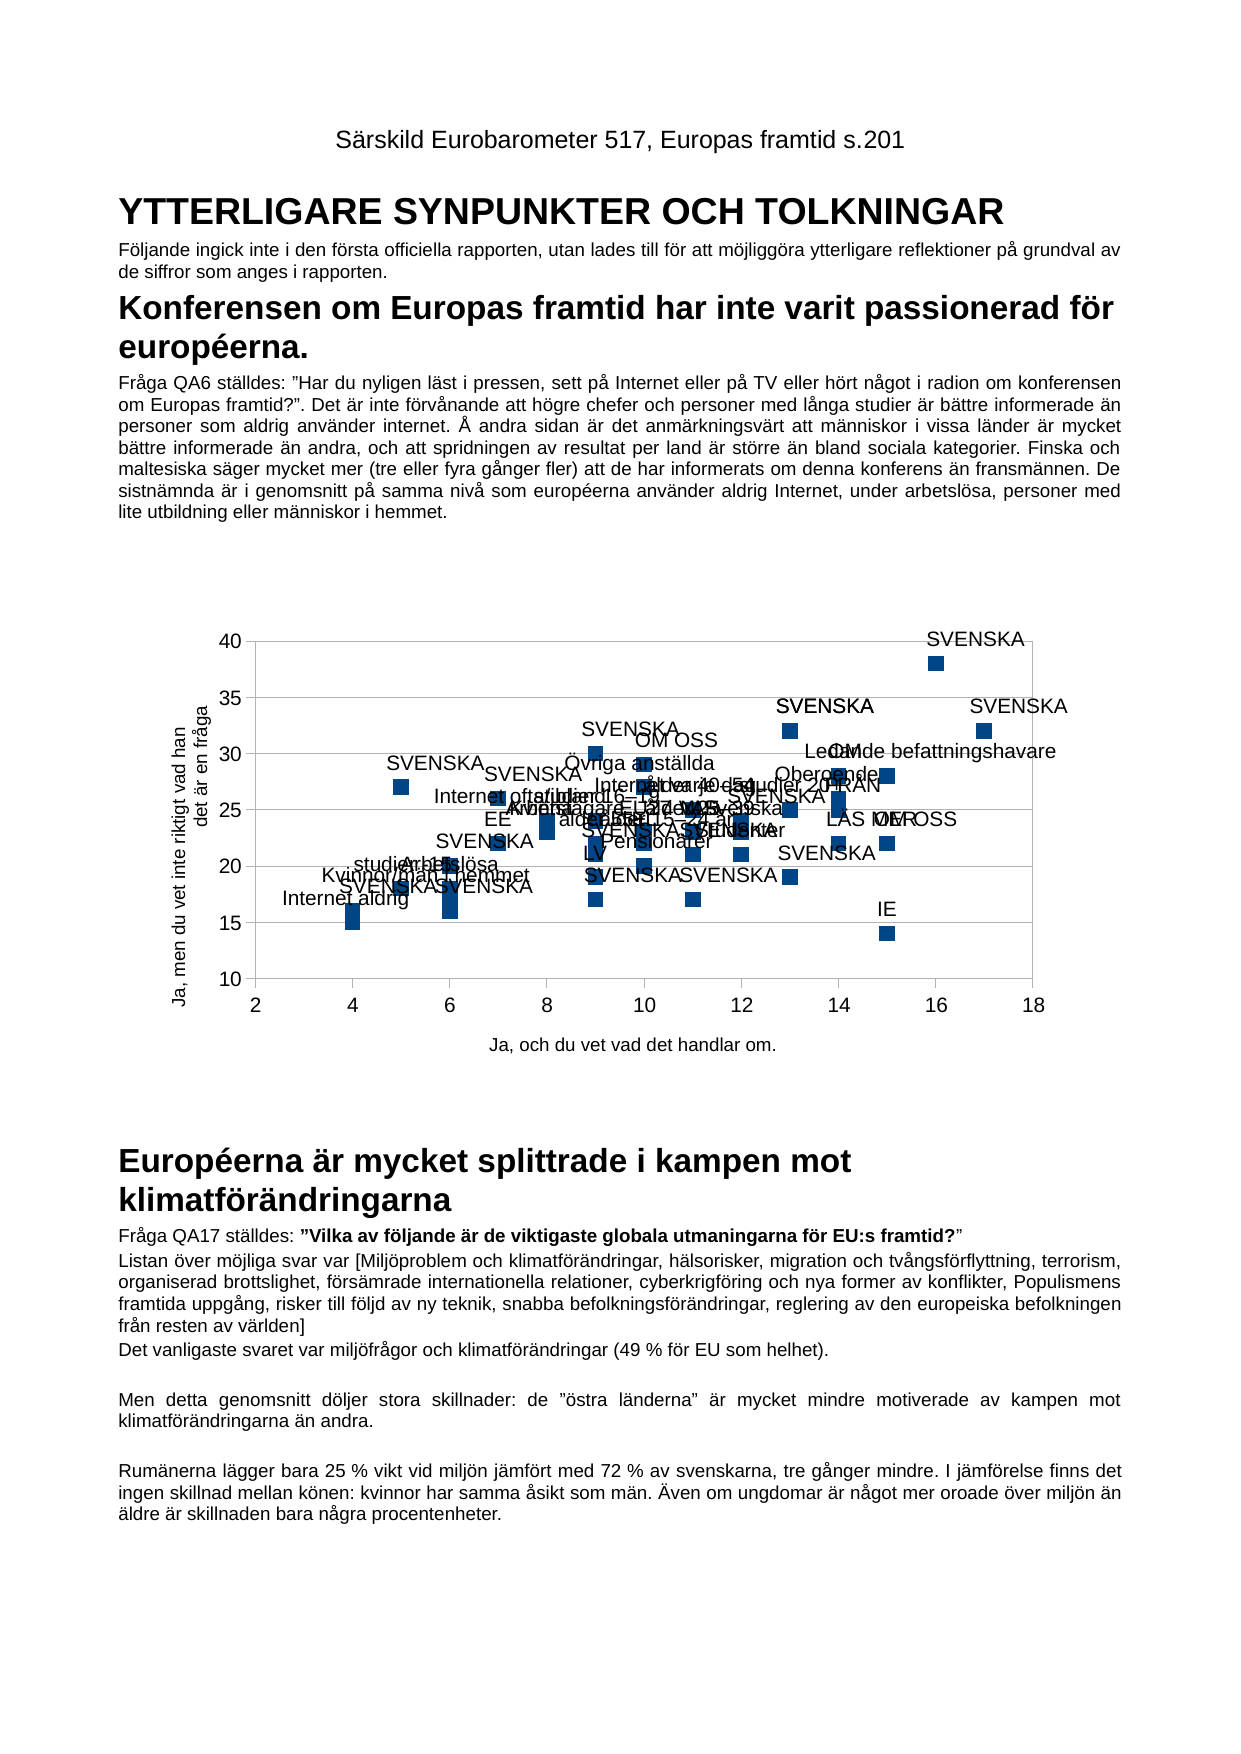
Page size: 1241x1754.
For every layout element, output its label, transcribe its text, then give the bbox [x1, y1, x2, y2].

text Fråga QA17 ställdes: ”Vilka av följande är de viktigaste globala utmaningarna för EU:s framtid?” [118, 1225, 1122, 1246]
subtitle Européerna är mycket splittrade i kampen mot klimatförändringarna [118, 1142, 1122, 1218]
text Rumänerna lägger bara 25 % vikt vid miljön jämfört med 72 % av svenskarna, tre gånger mindre. I jämförelse finns det ingen skillnad mellan könen: kvinnor har samma åsikt som män. Även om ungdomar är något mer oroade över miljön än äldre är skillnaden bara några procentenheter. [118, 1460, 1122, 1524]
subtitle YTTERLIGARE SYNPUNKTER OCH TOLKNINGAR [118, 189, 1122, 232]
subtitle Konferensen om Europas framtid har inte varit passionerad för européerna. [118, 288, 1122, 365]
text Listan över möjliga svar var [Miljöproblem och klimatförändringar, hälsorisker, migration och tvångsförflyttning, terrorism, organiserad brottslighet, försämrade internationella relationer, cyberkrigföring och nya former av konflikter, Populismens framtida uppgång, risker till följd av ny teknik, snabba befolkningsförändringar, reglering av den europeiska befolkningen från resten av världen] [118, 1250, 1122, 1336]
text Det vanligaste svaret var miljöfrågor och klimatförändringar (49 % för EU som helhet). [118, 1339, 1122, 1361]
text Följande ingick inte i den första officiella rapporten, utan lades till för att möjliggöra ytterligare reflektioner på grundval av de siffror som anges i rapporten. [118, 239, 1122, 282]
text Fråga QA6 ställdes: ”Har du nyligen läst i pressen, sett på Internet eller på TV eller hört något i radion om konferensen om Europas framtid?”. Det är inte förvånande att högre chefer och personer med långa studier är bättre informerade än personer som aldrig använder internet. Å andra sidan är det anmärkningsvärt att människor i vissa länder är mycket bättre informerade än andra, och att spridningen av resultat per land är större än bland sociala kategorier. Finska och maltesiska säger mycket mer (tre eller fyra gånger fler) att de har informerats om denna konferens än fransmännen. De sistnämnda är i genomsnitt på samma nivå som européerna använder aldrig Internet, under arbetslösa, personer med lite utbildning eller människor i hemmet. [118, 372, 1122, 523]
text Men detta genomsnitt döljer stora skillnader: de ”östra länderna” är mycket mindre motiverade av kampen mot klimatförändringarna än andra. [118, 1389, 1122, 1432]
